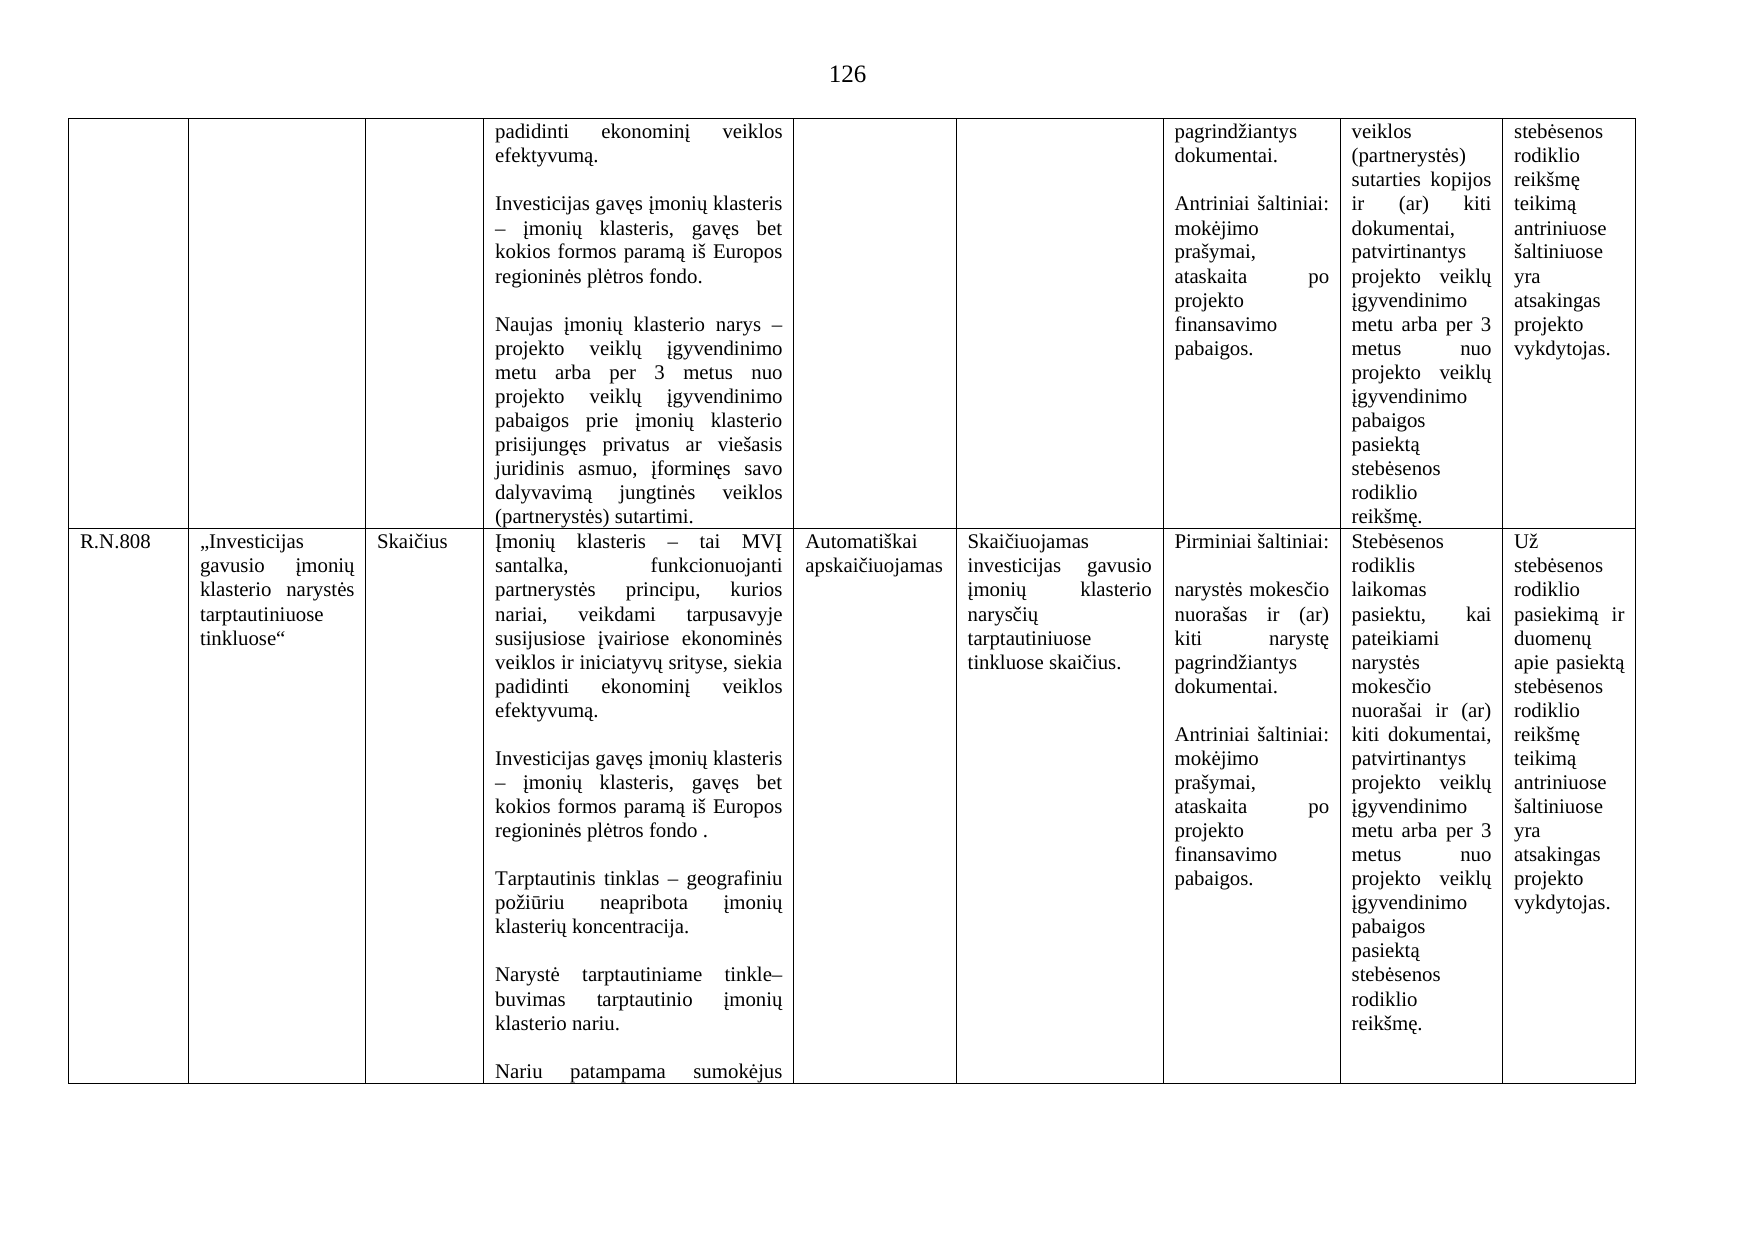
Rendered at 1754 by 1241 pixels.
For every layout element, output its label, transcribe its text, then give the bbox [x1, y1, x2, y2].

table_cell „Investicijas gavusio įmonių klasterio narystės tarptautiniuose tinkluose“ [189, 529, 365, 1083]
table_cell Stebėsenos rodiklis laikomas pasiektu, kai pateikiami narystės mokesčio nuorašai ir (ar) kiti dokumentai, patvirtinantys projekto veiklų įgyvendinimo metu arba per 3 metus nuo projekto veiklų įgyvendinimo pabaigos pasiektą stebėsenos rodiklio reikšmę. [1341, 529, 1502, 1083]
table_cell padidinti ekonominį veiklos efektyvumą. Investicijas gavęs įmonių klasteris – įmonių klasteris, gavęs bet kokios formos paramą iš Europos regioninės plėtros fondo. Naujas įmonių klasterio narys – projekto veiklų įgyvendinimo metu arba per 3 metus nuo projekto veiklų įgyvendinimo pabaigos prie įmonių klasterio prisijungęs privatus ar viešasis juridinis asmuo, įforminęs savo dalyvavimą jungtinės veiklos (partnerystės) sutartimi. [484, 119, 793, 528]
table_cell [69, 119, 188, 528]
table_cell veiklos (partnerystės) sutarties kopijos ir (ar) kiti dokumentai, patvirtinantys projekto veiklų įgyvendinimo metu arba per 3 metus nuo projekto veiklų įgyvendinimo pabaigos pasiektą stebėsenos rodiklio reikšmę. [1341, 119, 1502, 528]
table_cell pagrindžiantys dokumentai. Antriniai šaltiniai: mokėjimo prašymai, ataskaita po projekto finansavimo pabaigos. [1164, 119, 1340, 528]
table_cell [189, 119, 365, 528]
table_cell [794, 119, 956, 528]
table_cell Už stebėsenos rodiklio pasiekimą ir duomenų apie pasiektą stebėsenos rodiklio reikšmę teikimą antriniuose šaltiniuose yra atsakingas projekto vykdytojas. [1503, 529, 1635, 1083]
table_cell [366, 119, 483, 528]
table_cell stebėsenos rodiklio reikšmę teikimą antriniuose šaltiniuose yra atsakingas projekto vykdytojas. [1503, 119, 1635, 528]
table_cell Skaičiuojamas investicijas gavusio įmonių klasterio narysčių tarptautiniuose tinkluose skaičius. [957, 529, 1163, 1083]
table_cell Pirminiai šaltiniai: narystės mokesčio nuorašas ir (ar) kiti narystę pagrindžiantys dokumentai. Antriniai šaltiniai: mokėjimo prašymai, ataskaita po projekto finansavimo pabaigos. [1164, 529, 1340, 1083]
table_cell R.N.808 [69, 529, 188, 1083]
table_cell [957, 119, 1163, 528]
table_cell Įmonių klasteris – tai MVĮ santalka, funkcionuojanti partnerystės principu, kurios nariai, veikdami tarpusavyje susijusiose įvairiose ekonominės veiklos ir iniciatyvų srityse, siekia padidinti ekonominį veiklos efektyvumą. Investicijas gavęs įmonių klasteris – įmonių klasteris, gavęs bet kokios formos paramą iš Europos regioninės plėtros fondo . Tarptautinis tinklas – geografiniu požiūriu neapribota įmonių klasterių koncentracija. Narystė tarptautiniame tinkle– buvimas tarptautinio įmonių klasterio nariu. Nariu patampama sumokėjus [484, 529, 793, 1083]
table_cell Automatiškai apskaičiuojamas [794, 529, 956, 1083]
table_cell Skaičius [366, 529, 483, 1083]
